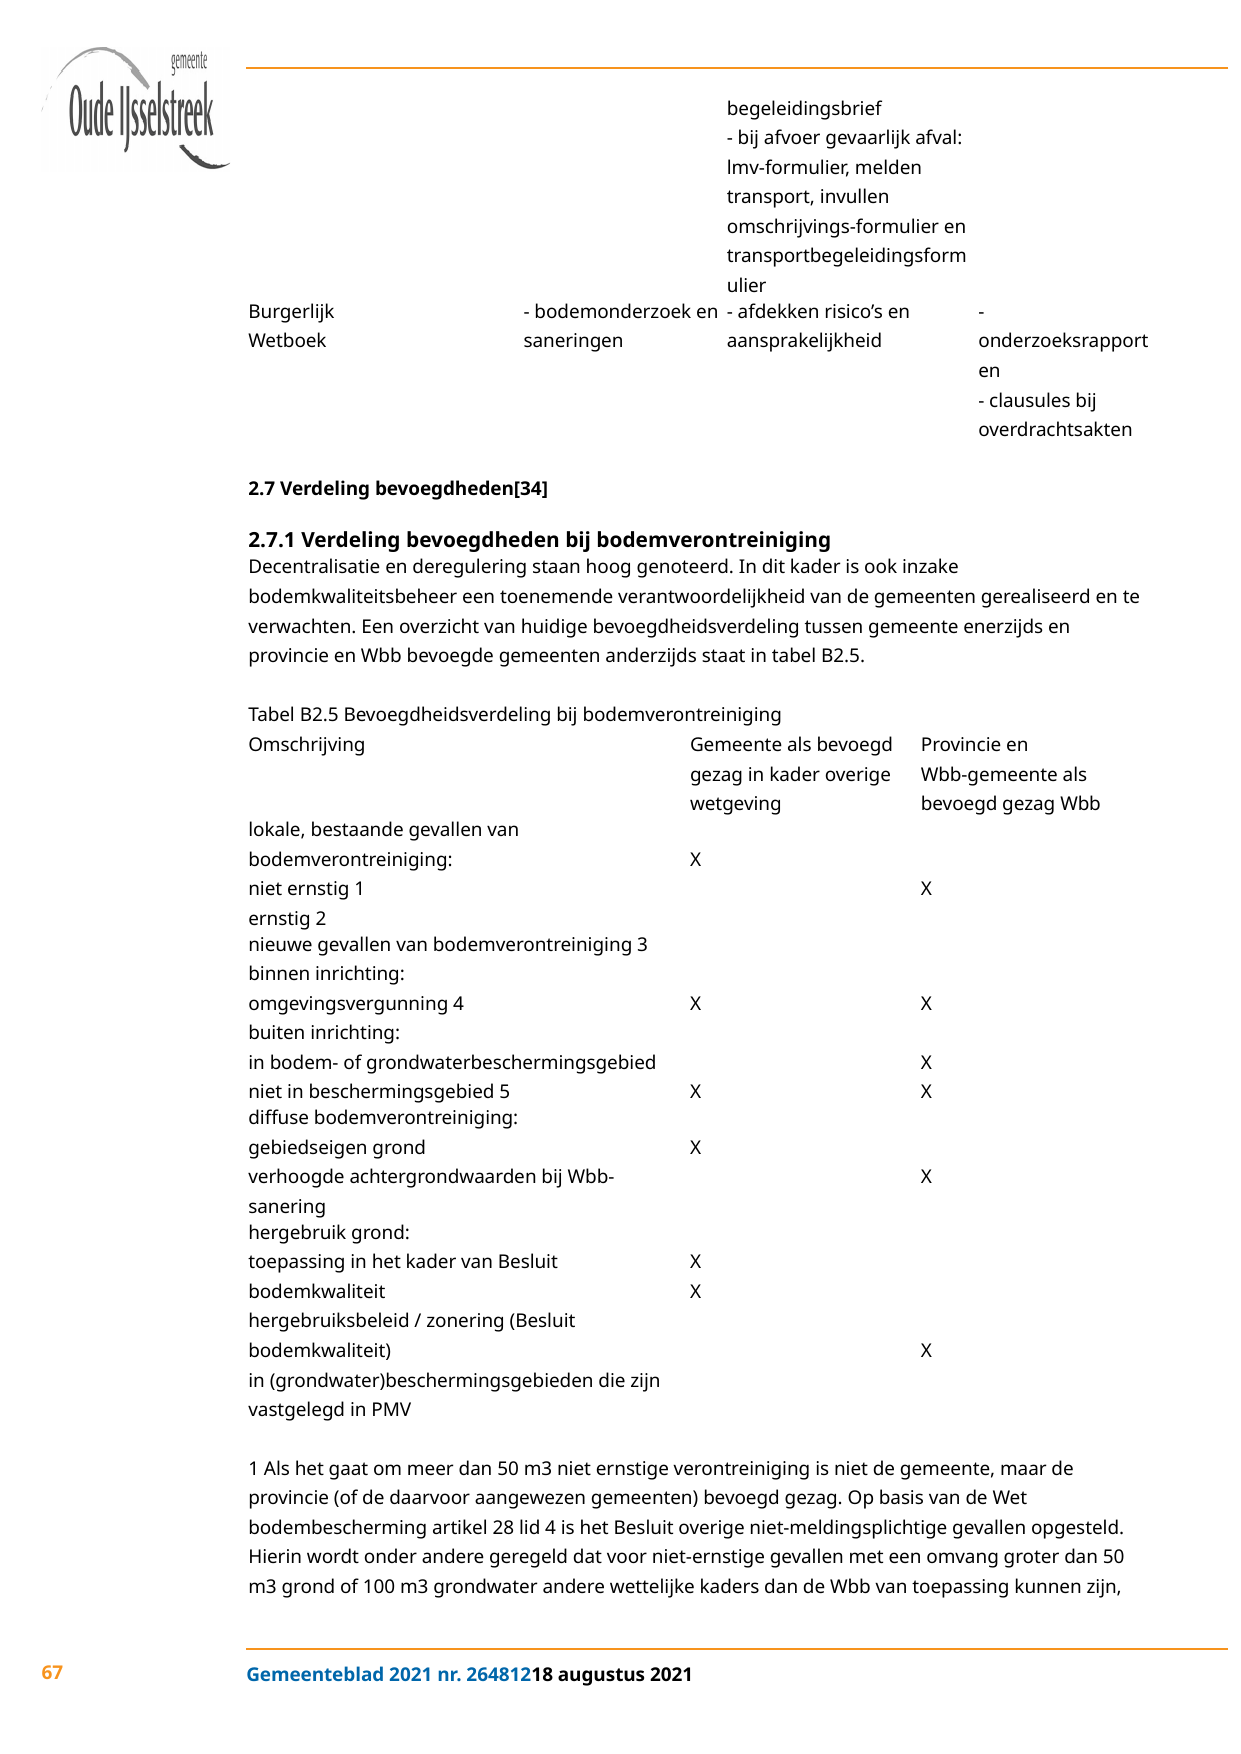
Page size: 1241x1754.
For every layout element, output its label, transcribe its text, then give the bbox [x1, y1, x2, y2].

table_cell - afdekken risico’s en aansprakelijkheid [727, 298, 978, 442]
table_cell [386, 95, 523, 298]
table_cell X [921, 1219, 1152, 1422]
table_cell X X [690, 1219, 921, 1422]
table_cell hergebruik grond: toepassing in het kader van Besluit bodemkwaliteit hergebruiksbeleid / zonering (Besluit bodemkwaliteit) in (grondwater)beschermingsgebieden die zijn vastgelegd in PMV [248, 1219, 690, 1422]
table_cell X [921, 1104, 1152, 1219]
table_cell lokale, bestaande gevallen van bodemverontreiniging: niet ernstig 1 ernstig 2 [248, 816, 690, 931]
table_cell begeleidingsbrief - bij afvoer gevaarlijk afval: lmv-formulier, melden transport, invullen omschrijvings-formulier en transportbegeleidingsformulier [727, 95, 978, 298]
table_cell X [690, 1104, 921, 1219]
table_cell X X [690, 931, 921, 1104]
table_cell [978, 95, 1152, 298]
table_cell Burgerlijk Wetboek [248, 298, 386, 442]
table_cell [248, 95, 386, 298]
picture [41, 47, 231, 172]
table_header Omschrijving [248, 731, 690, 816]
table_cell diffuse bodemverontreiniging: gebiedseigen grond verhoogde achtergrondwaarden bij Wbb-sanering [248, 1104, 690, 1219]
table_cell [523, 95, 727, 298]
text 1 Als het gaat om meer dan 50 m3 niet ernstige verontreiniging is niet de gemeente, maar de provincie (of de daarvoor aangewezen gemeenten) bevoegd gezag. Op basis van de Wet bodembescherming artikel 28 lid 4 is het Besluit overige niet-meldingsplichtige gevallen opgesteld. Hierin wordt onder andere geregeld dat voor niet-ernstige gevallen met een omvang groter dan 50 m3 grond of 100 m3 grondwater andere wettelijke kaders dan de Wbb van toepassing kunnen zijn, [248, 1455, 1152, 1599]
table_cell [386, 298, 523, 442]
table_cell - bodemonderzoek en saneringen [523, 298, 727, 442]
table_header Gemeente als bevoegd gezag in kader overige wetgeving [690, 731, 921, 816]
text Decentralisatie en deregulering staan hoog genoteerd. In dit kader is ook inzake bodemkwaliteitsbeheer een toenemende verantwoordelijkheid van de gemeenten gerealiseerd en te verwachten. Een overzicht van huidige bevoegdheidsverdeling tussen gemeente enerzijds en provincie en Wbb bevoegde gemeenten anderzijds staat in tabel B2.5. [248, 554, 1152, 668]
text Tabel B2.5 Bevoegdheidsverdeling bij bodemverontreiniging [248, 702, 1152, 727]
text 2.7.1 Verdeling bevoegdheden bij bodemverontreiniging [248, 525, 1152, 554]
table_cell X X X [921, 931, 1152, 1104]
table_header Provincie en Wbb-gemeente als bevoegd gezag Wbb [921, 731, 1152, 816]
text 2.7 Verdeling bevoegdheden[34] [248, 475, 1152, 501]
table_cell X [921, 816, 1152, 931]
table_cell - onderzoeksrapporten - clausules bij overdrachtsakten [978, 298, 1152, 442]
table_cell nieuwe gevallen van bodemverontreiniging 3 binnen inrichting: omgevingsvergunning 4 buiten inrichting: in bodem- of grondwaterbeschermingsgebied niet in beschermingsgebied 5 [248, 931, 690, 1104]
table_cell X [690, 816, 921, 931]
